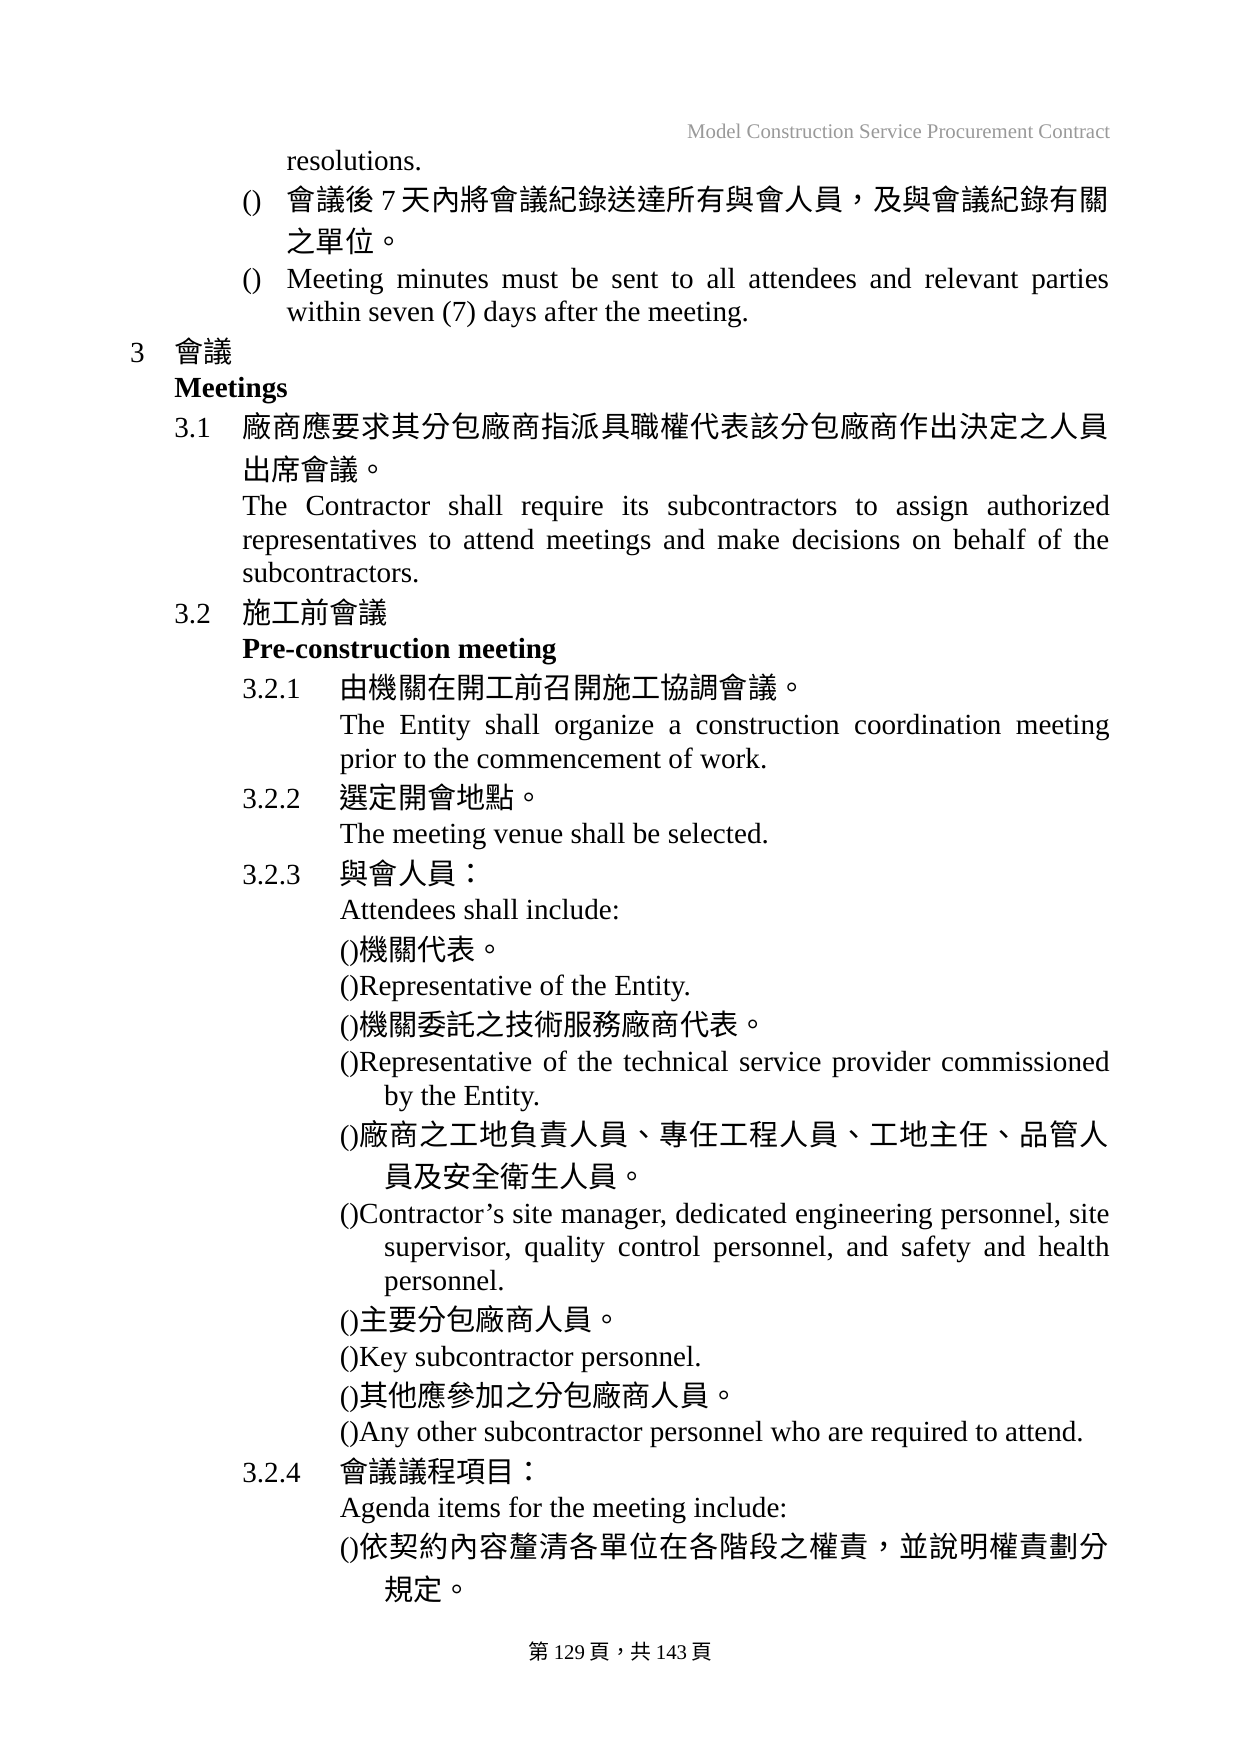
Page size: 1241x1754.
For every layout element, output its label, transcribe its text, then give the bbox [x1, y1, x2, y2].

list 會議 [130, 328, 1110, 370]
list 與會人員： [242, 850, 1110, 892]
list 其他應參加之分包廠商人員。 [339, 1372, 1110, 1414]
text The meeting venue shall be selected. [339, 817, 1110, 850]
text Attendees shall include: [339, 892, 1110, 926]
text Meetings [174, 370, 1110, 404]
list Representative of the Entity. [339, 968, 1110, 1002]
list 由機關在開工前召開施工協調會議。 [242, 665, 1110, 707]
list 依契約內容釐清各單位在各階段之權責，並說明權責劃分規定。 [339, 1524, 1110, 1608]
list resolutions. [242, 143, 1110, 176]
text Agenda items for the meeting include: [339, 1490, 1110, 1524]
list 廠商之工地負責人員、專任工程人員、工地主任、品管人員及安全衛生人員。 [339, 1111, 1110, 1196]
text Pre-construction meeting [242, 631, 1110, 665]
list Meeting minutes must be sent to all attendees and relevant parties within seven (7) days after the meeting. [242, 261, 1110, 328]
list 會議議程項目： [242, 1448, 1110, 1490]
list 機關委託之技術服務廠商代表。 [339, 1002, 1110, 1044]
list 廠商應要求其分包廠商指派具職權代表該分包廠商作出決定之人員出席會議。 [174, 404, 1110, 488]
list Representative of the technical service provider commissioned by the Entity. [339, 1044, 1110, 1111]
list Contractor’s site manager, dedicated engineering personnel, site supervisor, quality control personnel, and safety and health personnel. [339, 1196, 1110, 1296]
list 選定開會地點。 [242, 774, 1110, 817]
text The Contractor shall require its subcontractors to assign authorized representatives to attend meetings and make decisions on behalf of the subcontractors. [242, 488, 1110, 589]
list 施工前會議 [174, 589, 1110, 631]
list 機關代表。 [339, 926, 1110, 968]
list 會議後7天內將會議紀錄送達所有與會人員，及與會議紀錄有關之單位。 [242, 176, 1110, 261]
list Key subcontractor personnel. [339, 1339, 1110, 1372]
text The Entity shall organize a construction coordination meeting prior to the commencement of work. [339, 707, 1110, 774]
list 主要分包廠商人員。 [339, 1296, 1110, 1339]
list Any other subcontractor personnel who are required to attend. [339, 1414, 1110, 1448]
